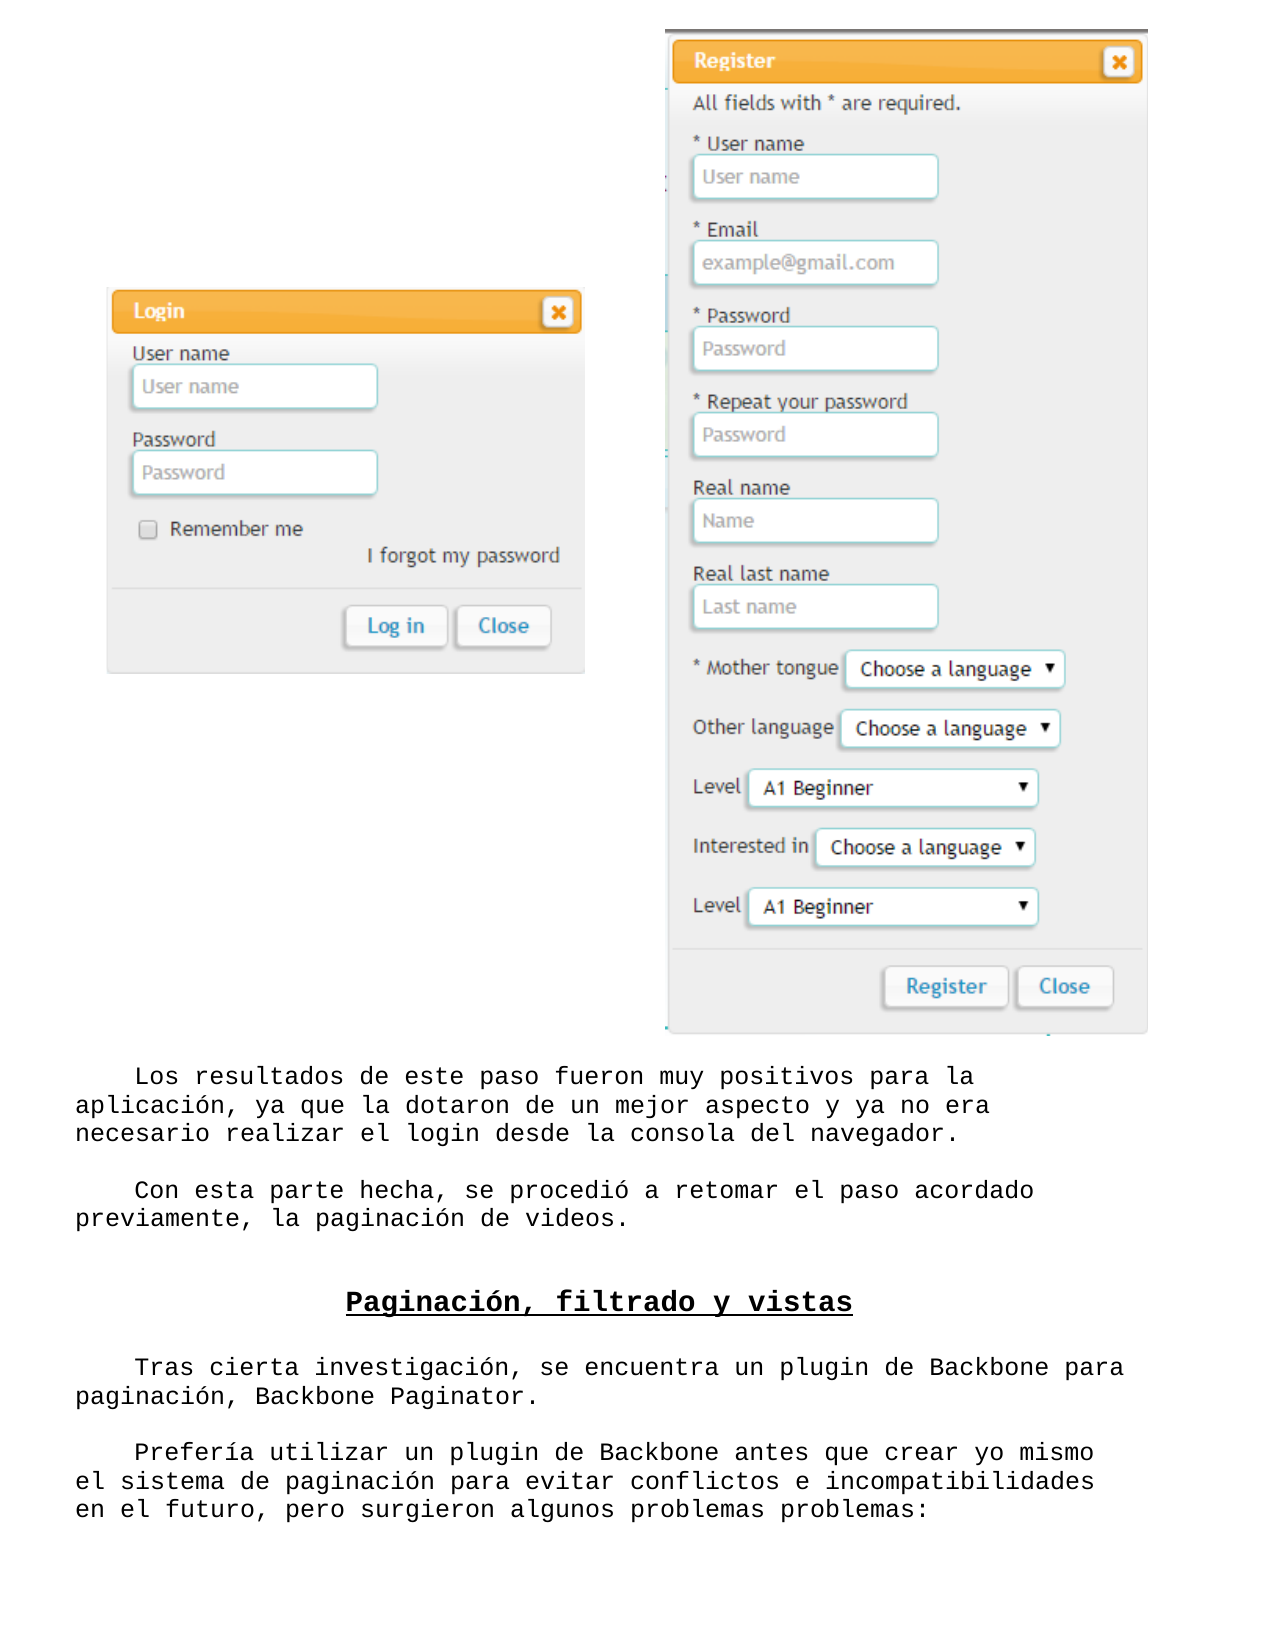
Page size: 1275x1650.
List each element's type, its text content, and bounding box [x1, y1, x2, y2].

text Tras cierta investigación, se encuentra un plugin de Backbone para paginación, Backbone Paginator. [75, 1355, 1135, 1412]
text Los resultados de este paso fueron muy positivos para la aplicación, ya que la dotaron de un mejor aspecto y ya no era necesario realizar el login desde la consola del navegador. [75, 1064, 1135, 1149]
picture [106, 287, 585, 674]
text Prefería utilizar un plugin de Backbone antes que crear yo mismo el sistema de paginación para evitar conflictos e incompatibilidades en el futuro, pero surgieron algunos problemas problemas: [75, 1440, 1135, 1525]
picture [665, 29, 1148, 1036]
subtitle Paginación, filtrado y vistas [0, 1287, 1200, 1320]
text Con esta parte hecha, se procedió a retomar el paso acordado previamente, la paginación de videos. [75, 1177, 1135, 1234]
